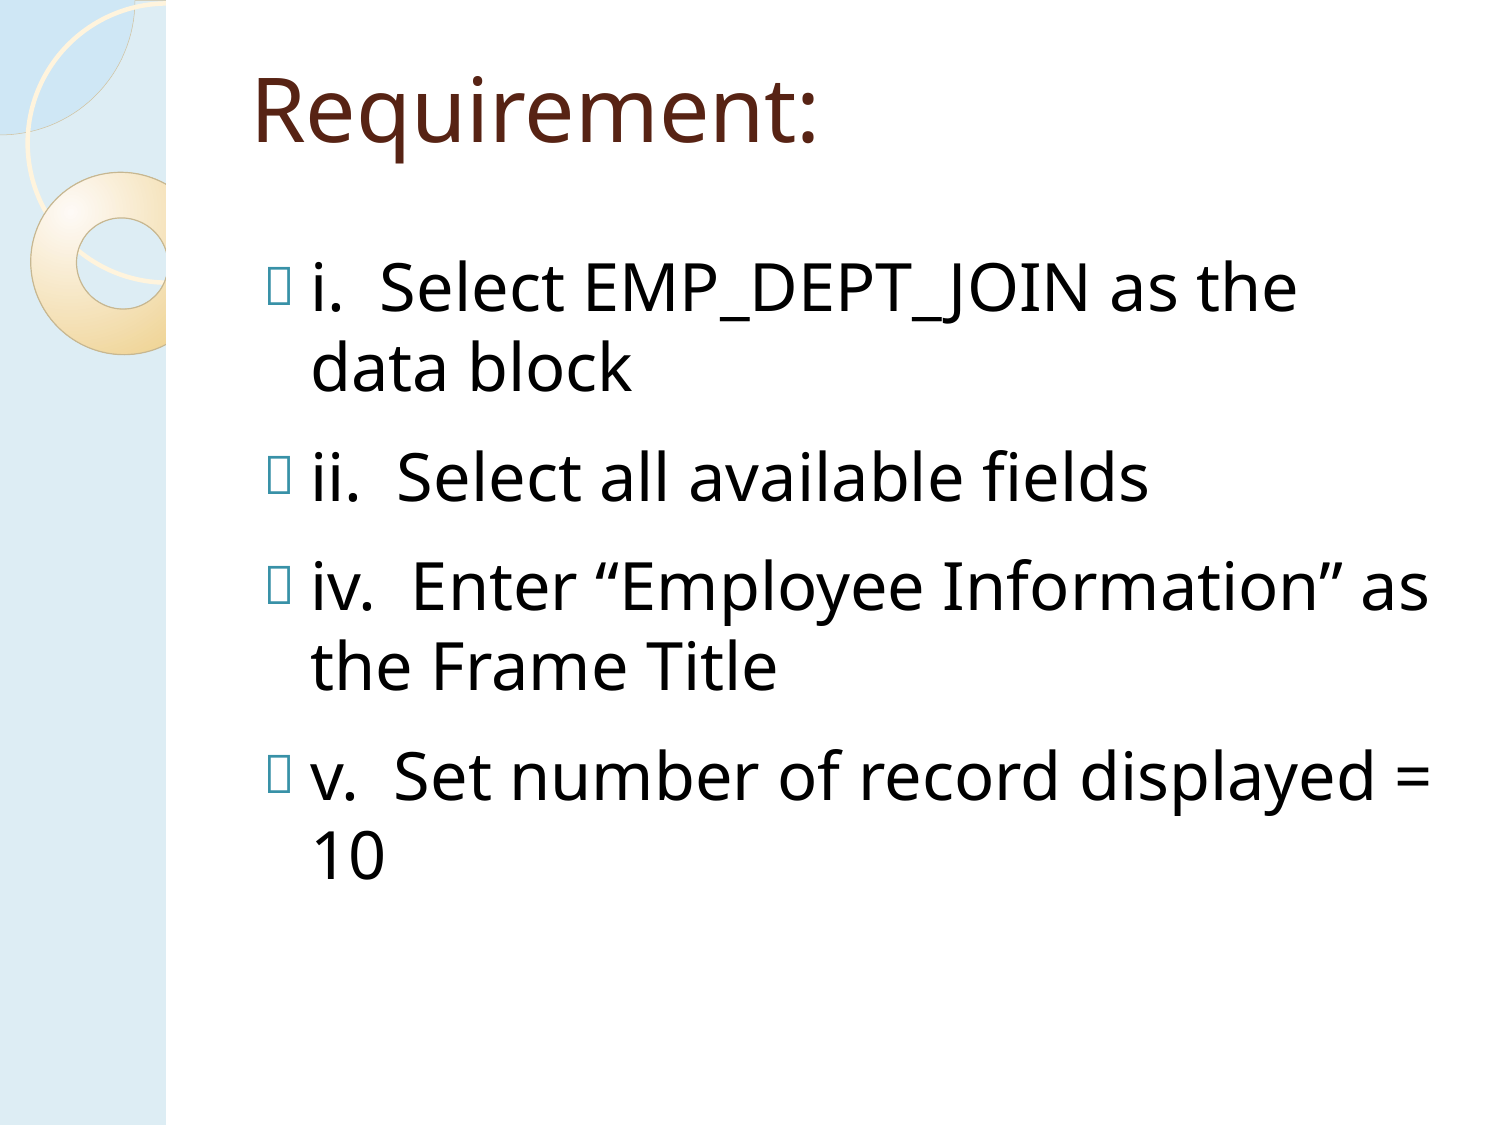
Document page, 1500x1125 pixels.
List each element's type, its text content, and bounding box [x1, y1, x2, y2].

list i. Select EMP_DEPT_JOIN as the data block ii. Select all available fields iv. Enter “Employee Information” as the Frame Title v. Set number of record displayed = 10 [235, 237, 1466, 1025]
title Requirement: [235, 45, 1466, 233]
